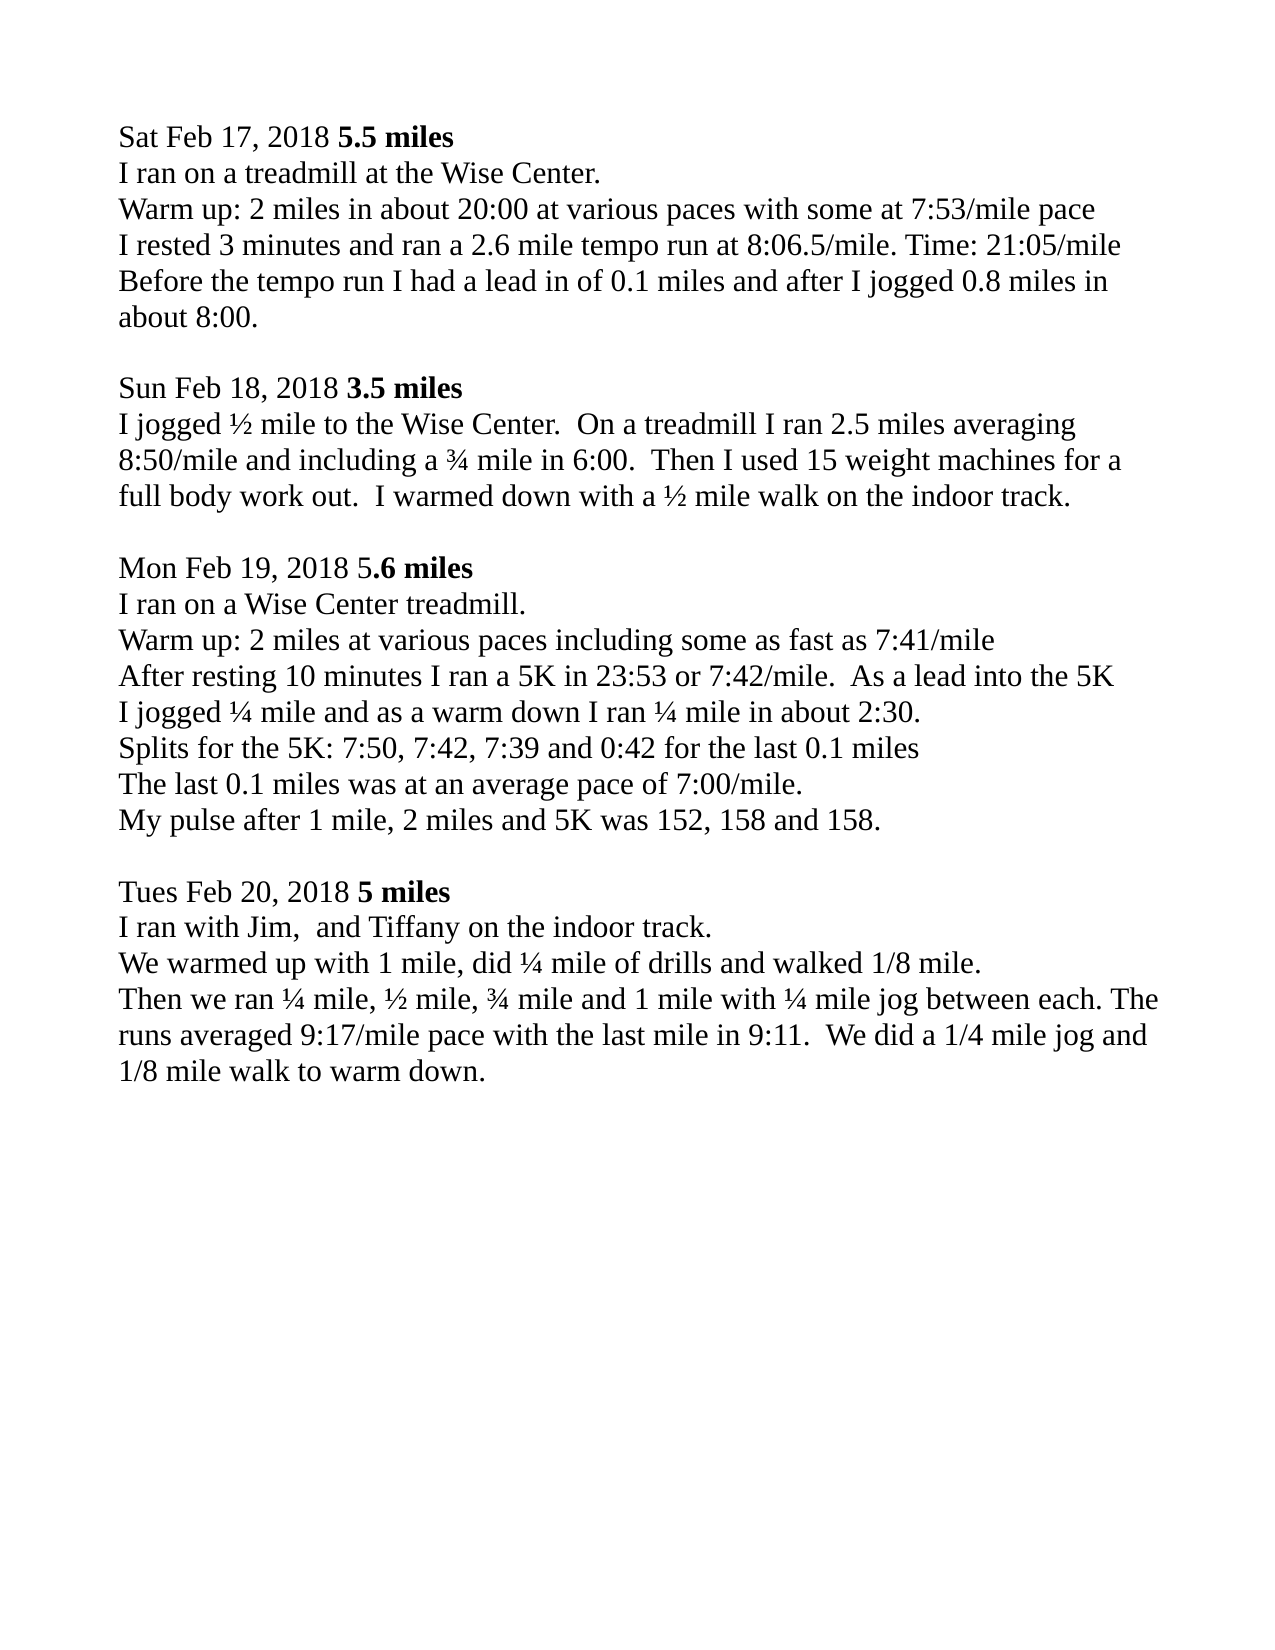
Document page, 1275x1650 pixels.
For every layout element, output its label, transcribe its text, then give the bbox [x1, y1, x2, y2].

text The last 0.1 miles was at an average pace of 7:00/mile. [118, 765, 1161, 801]
text After resting 10 minutes I ran a 5K in 23:53 or 7:42/mile. As a lead into the 5K I jogged ¼ mile and as a warm down I ran ¼ mile in about 2:30. [118, 657, 1161, 729]
text Warm up: 2 miles in about 20:00 at various paces with some at 7:53/mile pace [118, 190, 1157, 226]
text Tues Feb 20, 2018 5 miles [118, 873, 1161, 909]
text Mon Feb 19, 2018 5.6 miles [118, 549, 1161, 585]
text My pulse after 1 mile, 2 miles and 5K was 152, 158 and 158. [118, 801, 1161, 837]
text I ran on a Wise Center treadmill. [118, 585, 1161, 621]
text Then we ran ¼ mile, ½ mile, ¾ mile and 1 mile with ¼ mile jog between each. The runs averaged 9:17/mile pace with the last mile in 9:11. We did a 1/4 mile jog and 1/8 mile walk to warm down. [118, 981, 1161, 1088]
text I ran on a treadmill at the Wise Center. [118, 154, 1157, 190]
text I jogged ½ mile to the Wise Center. On a treadmill I ran 2.5 miles averaging 8:50/mile and including a ¾ mile in 6:00. Then I used 15 weight machines for a full body work out. I warmed down with a ½ mile walk on the indoor track. [118, 406, 1157, 513]
text We warmed up with 1 mile, did ¼ mile of drills and walked 1/8 mile. [118, 945, 1161, 981]
text Sat Feb 17, 2018 5.5 miles [118, 118, 1157, 154]
text I rested 3 minutes and ran a 2.6 mile tempo run at 8:06.5/mile. Time: 21:05/mile [118, 226, 1157, 262]
text I ran with Jim, and Tiffany on the indoor track. [118, 909, 1161, 945]
text Splits for the 5K: 7:50, 7:42, 7:39 and 0:42 for the last 0.1 miles [118, 729, 1161, 765]
text Before the tempo run I had a lead in of 0.1 miles and after I jogged 0.8 miles in about 8:00. [118, 262, 1157, 334]
text Sun Feb 18, 2018 3.5 miles [118, 370, 1157, 406]
text Warm up: 2 miles at various paces including some as fast as 7:41/mile [118, 621, 1161, 657]
